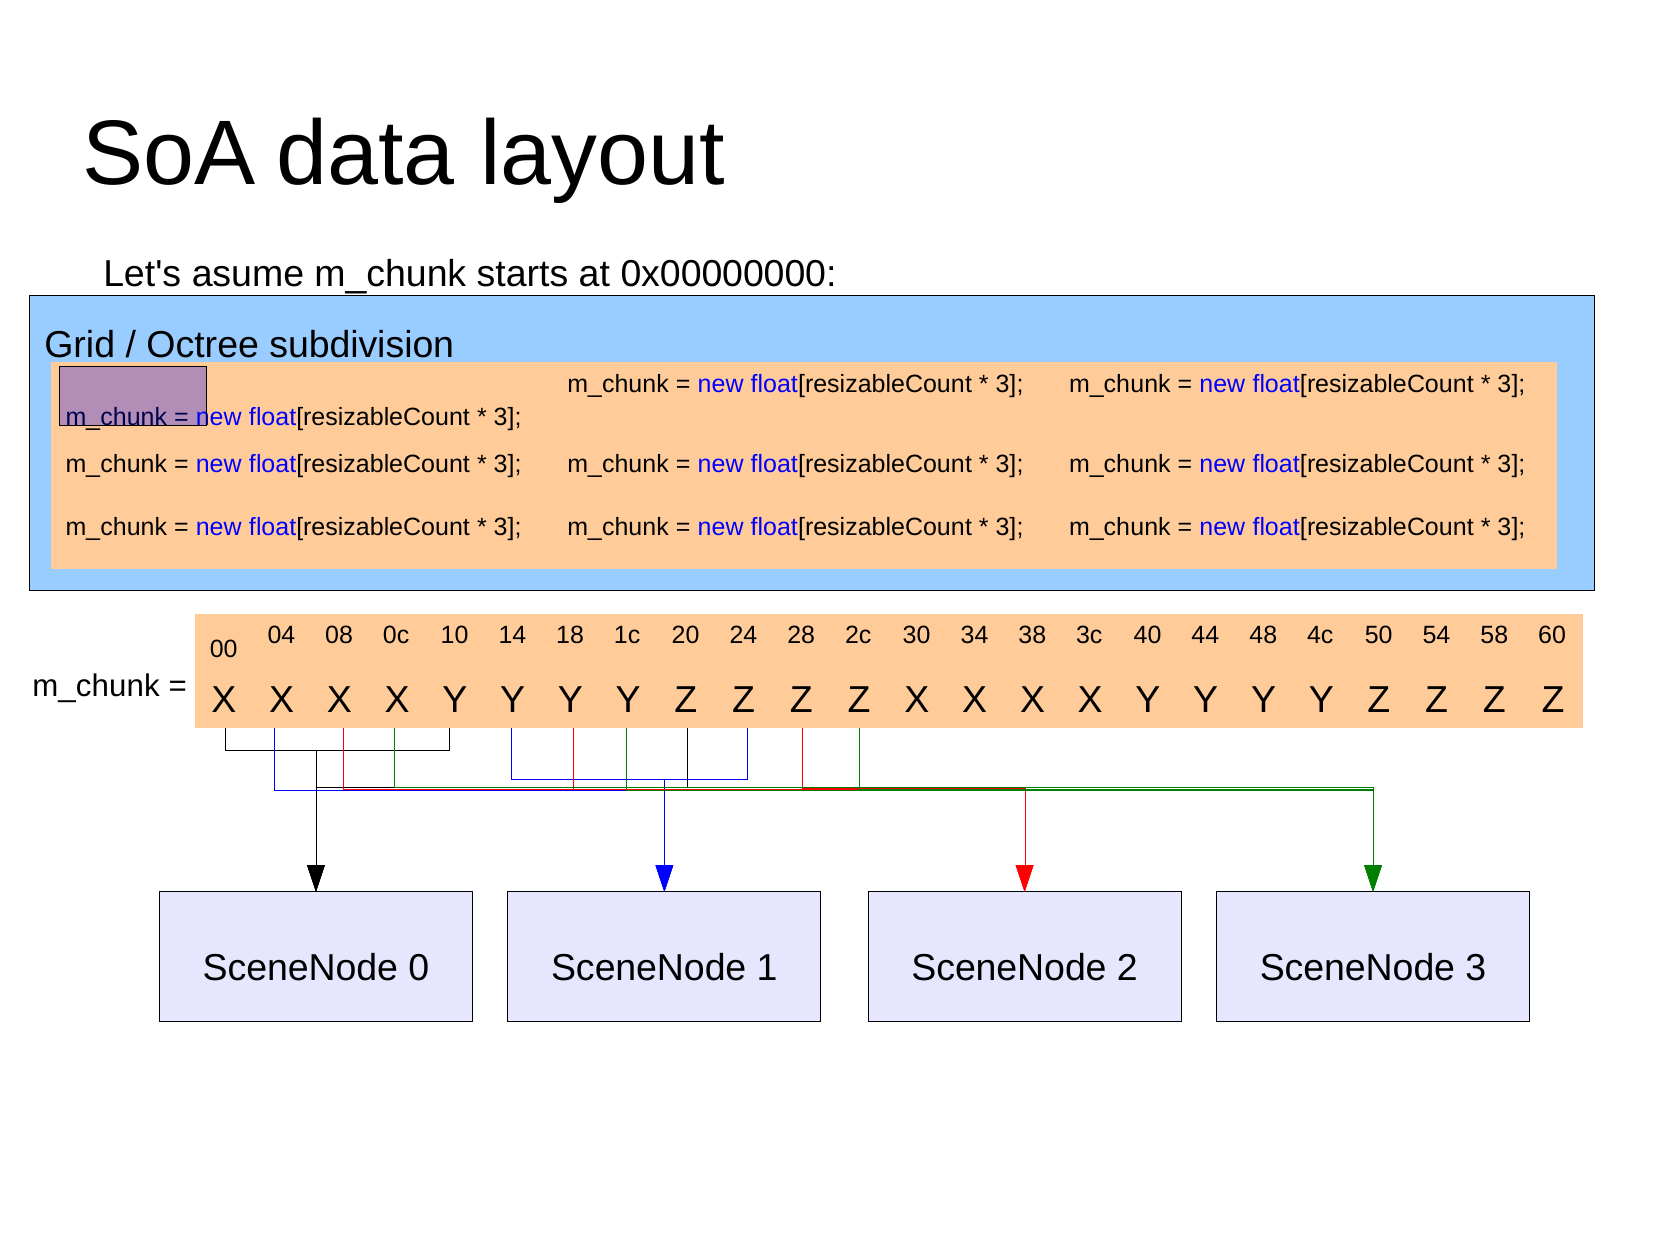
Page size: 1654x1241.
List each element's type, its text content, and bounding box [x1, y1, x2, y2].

table_header m_chunk = new float[resizableCount * 3]; [51, 362, 553, 442]
table_header 2c [830, 614, 888, 671]
table_cell Y [541, 671, 599, 728]
title SoA data layout [82, 49, 1571, 257]
table_header 48 [1235, 614, 1292, 671]
table_cell Z [773, 671, 830, 728]
table_cell X [1004, 671, 1061, 728]
table_cell Y [426, 671, 484, 728]
table_header m_chunk = new float[resizableCount * 3]; [553, 362, 1054, 442]
table_cell m_chunk = new float[resizableCount * 3]; [553, 505, 1054, 569]
table_cell Z [715, 671, 773, 728]
table_cell Z [1408, 671, 1466, 728]
table_header 60 [1523, 614, 1583, 671]
table_header 00 [195, 614, 253, 671]
table_cell X [310, 671, 368, 728]
table_cell m_chunk = new float[resizableCount * 3]; [553, 442, 1054, 505]
table_header 34 [946, 614, 1004, 671]
table_cell X [946, 671, 1004, 728]
table_cell X [888, 671, 946, 728]
table_header 28 [773, 614, 830, 671]
table_header 3c [1061, 614, 1119, 671]
table_header 10 [426, 614, 484, 671]
text_box SceneNode 2 [868, 891, 1182, 1022]
table_header 0c [368, 614, 426, 671]
table_cell X [368, 671, 426, 728]
table_cell Y [599, 671, 657, 728]
text_box m_chunk = [17, 643, 195, 694]
table_header 18 [541, 614, 599, 671]
table_header 1c [599, 614, 657, 671]
table_header m_chunk = new float[resizableCount * 3]; [1054, 362, 1557, 442]
table_cell Z [830, 671, 888, 728]
table_header 14 [484, 614, 541, 671]
table_cell m_chunk = new float[resizableCount * 3]; [51, 505, 553, 569]
table_cell Y [1177, 671, 1235, 728]
table_cell Y [1292, 671, 1350, 728]
table_header 04 [253, 614, 310, 671]
table_header 4c [1292, 614, 1350, 671]
table_header 30 [888, 614, 946, 671]
table_cell m_chunk = new float[resizableCount * 3]; [1054, 505, 1557, 569]
table_cell Z [1350, 671, 1408, 728]
table_cell X [1061, 671, 1119, 728]
table_header 44 [1177, 614, 1235, 671]
table_header 40 [1119, 614, 1177, 671]
table_cell X [253, 671, 310, 728]
table_cell Y [1235, 671, 1292, 728]
text_box SceneNode 0 [159, 891, 473, 1022]
table_header 38 [1004, 614, 1061, 671]
text_box SceneNode 1 [507, 891, 821, 1022]
table_header 24 [715, 614, 773, 671]
text_box [59, 366, 207, 426]
table_cell m_chunk = new float[resizableCount * 3]; [51, 442, 553, 505]
table_cell Z [657, 671, 715, 728]
table_header 08 [310, 614, 368, 671]
text_box Grid / Octree subdivision [29, 295, 1595, 591]
text_box Let's asume m_chunk starts at 0x00000000: [88, 224, 1388, 282]
table_cell Y [484, 671, 541, 728]
table_cell Z [1466, 671, 1523, 728]
table_header 54 [1408, 614, 1466, 671]
table_cell Z [1523, 671, 1583, 728]
table_header 58 [1466, 614, 1523, 671]
table_header 50 [1350, 614, 1408, 671]
table_cell m_chunk = new float[resizableCount * 3]; [1054, 442, 1557, 505]
table_cell X [195, 671, 253, 728]
text_box SceneNode 3 [1216, 891, 1530, 1022]
table_cell Y [1119, 671, 1177, 728]
table_header 20 [657, 614, 715, 671]
